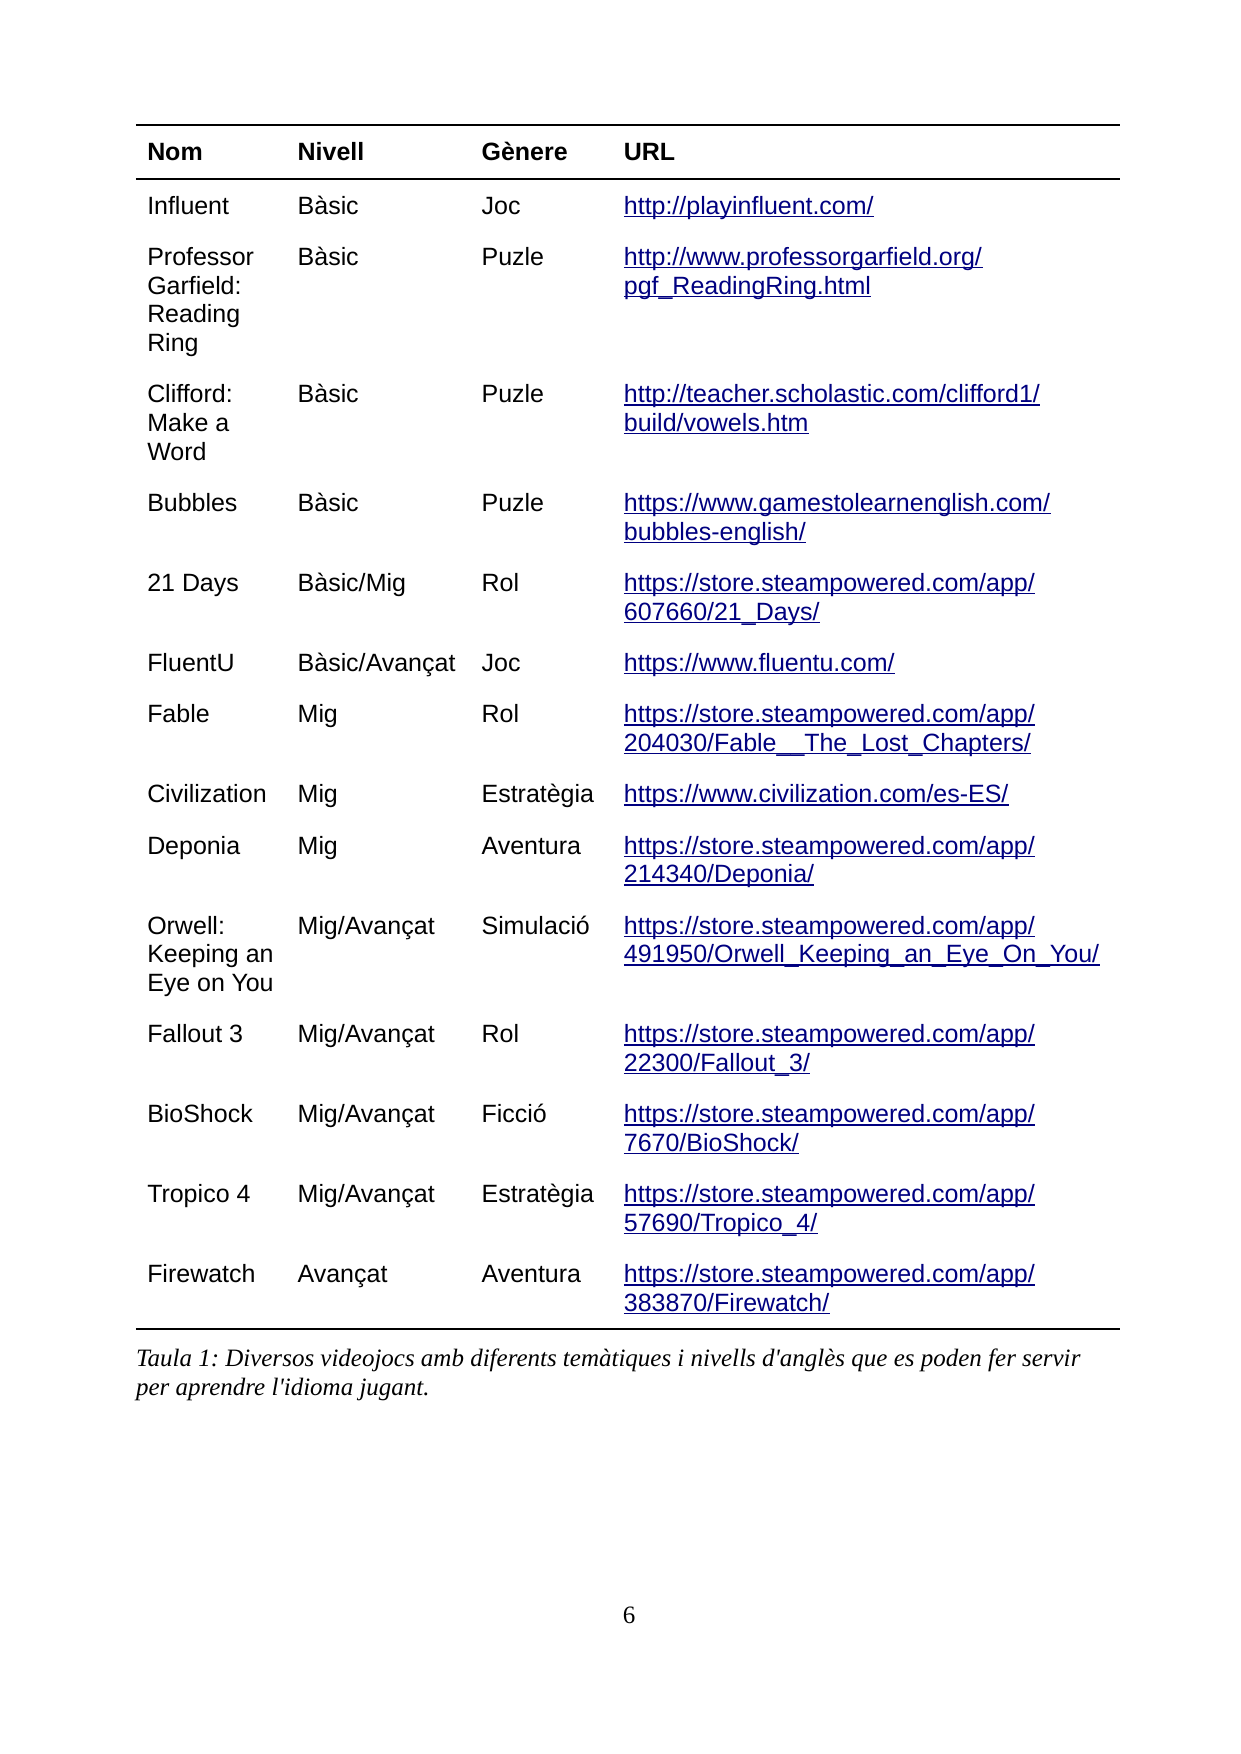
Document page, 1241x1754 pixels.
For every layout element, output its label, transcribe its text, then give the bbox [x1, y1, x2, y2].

table_cell Mig [286, 820, 470, 899]
table_cell https://www.fluentu.com/ [613, 637, 1120, 688]
table_cell https://store.steampowered.com/app/7670/BioShock/ [613, 1088, 1120, 1168]
table_cell https://store.steampowered.com/app/204030/Fable__The_Lost_Chapters/ [613, 688, 1120, 768]
table_cell https://store.steampowered.com/app/214340/Deponia/ [613, 820, 1120, 899]
table_cell Bàsic [286, 368, 470, 477]
table_cell Bàsic/Mig [286, 557, 470, 637]
table_cell BioShock [136, 1088, 286, 1168]
table_cell Bubbles [136, 477, 286, 557]
table_cell FluentU [136, 637, 286, 688]
table_cell Influent [136, 180, 286, 231]
table_cell Mig/Avançat [286, 1088, 470, 1168]
table_header Gènere [470, 126, 612, 177]
table_cell Rol [470, 688, 612, 768]
table_cell https://store.steampowered.com/app/57690/Tropico_4/ [613, 1168, 1120, 1248]
table_cell Rol [470, 557, 612, 637]
table_cell https://www.civilization.com/es-ES/ [613, 768, 1120, 819]
table_header Nivell [286, 126, 470, 177]
table_cell Bàsic [286, 477, 470, 557]
table_header Nom [136, 126, 286, 177]
table_cell Mig [286, 688, 470, 768]
table_cell Mig/Avançat [286, 1008, 470, 1088]
table_cell Deponia [136, 820, 286, 899]
table_cell Orwell: Keeping an Eye on You [136, 900, 286, 1008]
table_cell Aventura [470, 1248, 612, 1328]
text Taula 1: Diversos videojocs amb diferents temàtiques i nivells d'anglès que es poden fer servir per aprendre l'idioma jugant. [136, 1343, 1122, 1400]
table_cell Joc [470, 180, 612, 231]
table_cell Bàsic/Avançat [286, 637, 470, 688]
table_header URL [613, 126, 1120, 177]
table_cell Estratègia [470, 768, 612, 819]
table_cell Mig/Avançat [286, 1168, 470, 1248]
table_cell https://store.steampowered.com/app/383870/Firewatch/ [613, 1248, 1120, 1328]
table_cell Tropico 4 [136, 1168, 286, 1248]
table_cell http://teacher.scholastic.com/clifford1/build/vowels.htm [613, 368, 1120, 477]
table_cell http://www.professorgarfield.org/pgf_ReadingRing.html [613, 231, 1120, 368]
table_cell https://store.steampowered.com/app/607660/21_Days/ [613, 557, 1120, 637]
table_cell Clifford: Make a Word [136, 368, 286, 477]
table_cell Bàsic [286, 231, 470, 368]
table_cell Puzle [470, 231, 612, 368]
table_cell Fable [136, 688, 286, 768]
table_cell https://store.steampowered.com/app/22300/Fallout_3/ [613, 1008, 1120, 1088]
table_cell Civilization [136, 768, 286, 819]
table_cell Mig/Avançat [286, 900, 470, 1008]
table_cell Ficció [470, 1088, 612, 1168]
table_cell http://playinfluent.com/ [613, 180, 1120, 231]
table_cell Professor Garfield: Reading Ring [136, 231, 286, 368]
table_cell Avançat [286, 1248, 470, 1328]
table_cell Simulació [470, 900, 612, 1008]
table_cell Rol [470, 1008, 612, 1088]
table_cell Fallout 3 [136, 1008, 286, 1088]
table_cell Mig [286, 768, 470, 819]
table_cell Puzle [470, 368, 612, 477]
table_cell Estratègia [470, 1168, 612, 1248]
table_cell Bàsic [286, 180, 470, 231]
table_cell https://store.steampowered.com/app/491950/Orwell_Keeping_an_Eye_On_You/ [613, 900, 1120, 1008]
table_cell Aventura [470, 820, 612, 899]
table_cell Firewatch [136, 1248, 286, 1328]
table_cell https://www.gamestolearnenglish.com/bubbles-english/ [613, 477, 1120, 557]
table_cell Puzle [470, 477, 612, 557]
table_cell Joc [470, 637, 612, 688]
table_cell 21 Days [136, 557, 286, 637]
